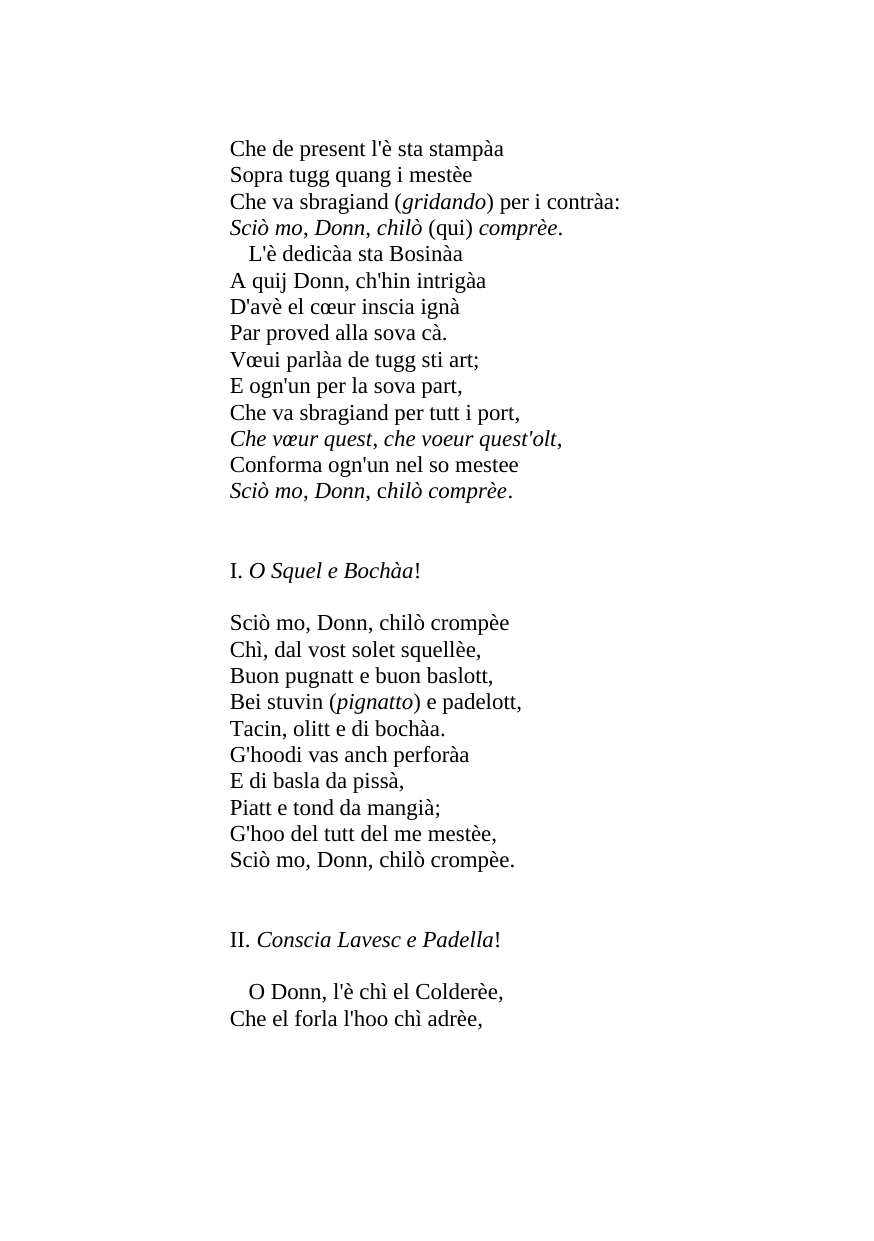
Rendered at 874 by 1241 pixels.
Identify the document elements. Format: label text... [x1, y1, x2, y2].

text II. Conscia Lavesc e Padella! [200, 926, 768, 952]
text Che de present l'è sta stampàa [200, 135, 768, 161]
text Vœui parlàa de tugg sti art; [200, 346, 768, 372]
text Conforma ogn'un nel so mestee [200, 451, 768, 478]
text Tacin, olitt e di bochàa. [200, 715, 768, 741]
text L'è dedicàa sta Bosinàa [219, 240, 768, 267]
text Bei stuvin (pignatto) e padelott, [200, 688, 768, 715]
text Sciò mo, Donn, chilò crompèe. [200, 847, 768, 873]
text Che vœur quest, che voeur quest'olt, [200, 425, 768, 451]
text D'avè el cœur inscia ignà [200, 293, 768, 319]
text E di basla da pissà, [200, 767, 768, 794]
text I. O Squel e Bochàa! [200, 557, 768, 583]
text Piatt e tond da mangià; [200, 794, 768, 820]
text E ogn'un per la sova part, [200, 372, 768, 398]
text Sopra tugg quang i mestèe [200, 161, 768, 188]
text Par proved alla sova cà. [200, 319, 768, 346]
text Che va sbragiand per tutt i port, [200, 398, 768, 425]
text Che el forla l'hoo chì adrèe, [200, 1005, 768, 1031]
text Sciò mo, Donn, chilò comprèe. [200, 478, 768, 504]
text A quij Donn, ch'hin intrigàa [200, 267, 768, 293]
text Sciò mo, Donn, chilò crompèe [200, 609, 768, 636]
text G'hoo del tutt del me mestèe, [200, 820, 768, 847]
text G'hoodi vas anch perforàa [200, 741, 768, 767]
text Buon pugnatt e buon baslott, [200, 662, 768, 688]
text O Donn, l'è chì el Colderèe, [219, 978, 768, 1005]
text Che va sbragiand (gridando) per i contràa: [200, 188, 768, 214]
text Chì, dal vost solet squellèe, [200, 636, 768, 662]
text Sciò mo, Donn, chilò (qui) comprèe. [200, 214, 768, 240]
